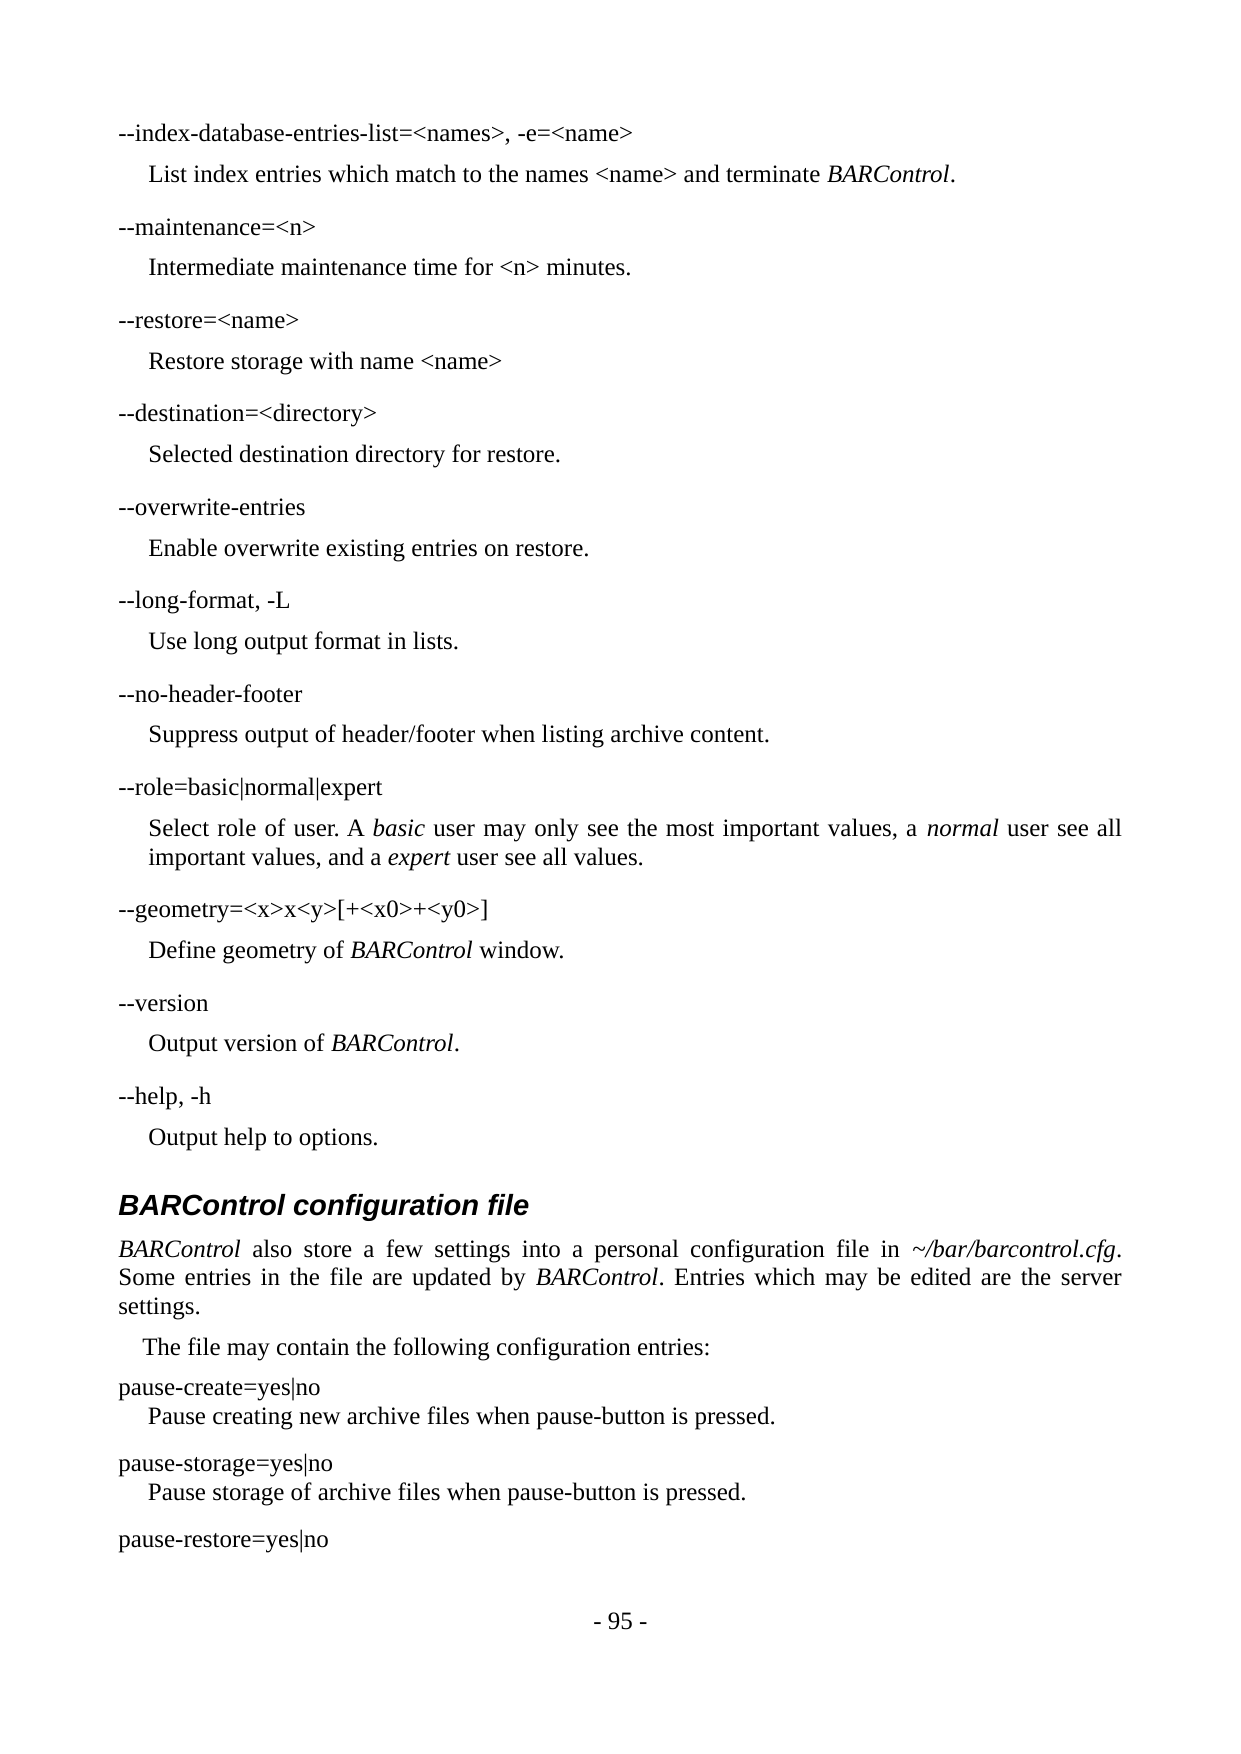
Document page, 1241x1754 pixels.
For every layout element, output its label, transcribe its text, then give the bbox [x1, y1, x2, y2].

title --destination=<directory> [118, 398, 1122, 427]
title pause-storage=yes|no [118, 1448, 1122, 1477]
title --geometry=<x>x<y>[+<x0>+<y0>] [118, 894, 1122, 923]
title --maintenance=<n> [118, 212, 1122, 240]
text Use long output format in lists. [148, 626, 1122, 655]
title pause-create=yes|no [118, 1372, 1122, 1401]
text The file may contain the following configuration entries: [118, 1332, 1122, 1361]
text Enable overwrite existing entries on restore. [148, 533, 1122, 561]
text Define geometry of BARControl window. [148, 935, 1122, 964]
text Select role of user. A basic user may only see the most important values, a normal user see all important values, and a expert user see all values. [148, 813, 1122, 870]
text List index entries which match to the names <name> and terminate BARControl. [148, 159, 1122, 188]
text Output version of BARControl. [148, 1028, 1122, 1057]
title pause-restore=yes|no [118, 1524, 1122, 1553]
text Pause storage of archive files when pause-button is pressed. [148, 1477, 1122, 1506]
text Suppress output of header/footer when listing archive content. [148, 719, 1122, 748]
text Selected destination directory for restore. [148, 439, 1122, 468]
text BARControl also store a few settings into a personal configuration file in ~/bar/barcontrol.cfg. Some entries in the file are updated by BARControl. Entries which may be edited are the server settings. [118, 1234, 1122, 1320]
title --overwrite-entries [118, 492, 1122, 521]
title --help, -h [118, 1081, 1122, 1110]
text Intermediate maintenance time for <n> minutes. [148, 252, 1122, 281]
text Output help to options. [148, 1122, 1122, 1151]
title --long-format, -L [118, 585, 1122, 614]
title --restore=<name> [118, 305, 1122, 334]
title --role=basic|normal|expert [118, 772, 1122, 801]
title --index-database-entries-list=<names>, -e=<name> [118, 118, 1122, 147]
title --version [118, 988, 1122, 1017]
subtitle BARControl configuration file [118, 1188, 1122, 1221]
title --no-header-footer [118, 679, 1122, 707]
text Pause creating new archive files when pause-button is pressed. [148, 1401, 1122, 1430]
text Restore storage with name <name> [148, 346, 1122, 374]
